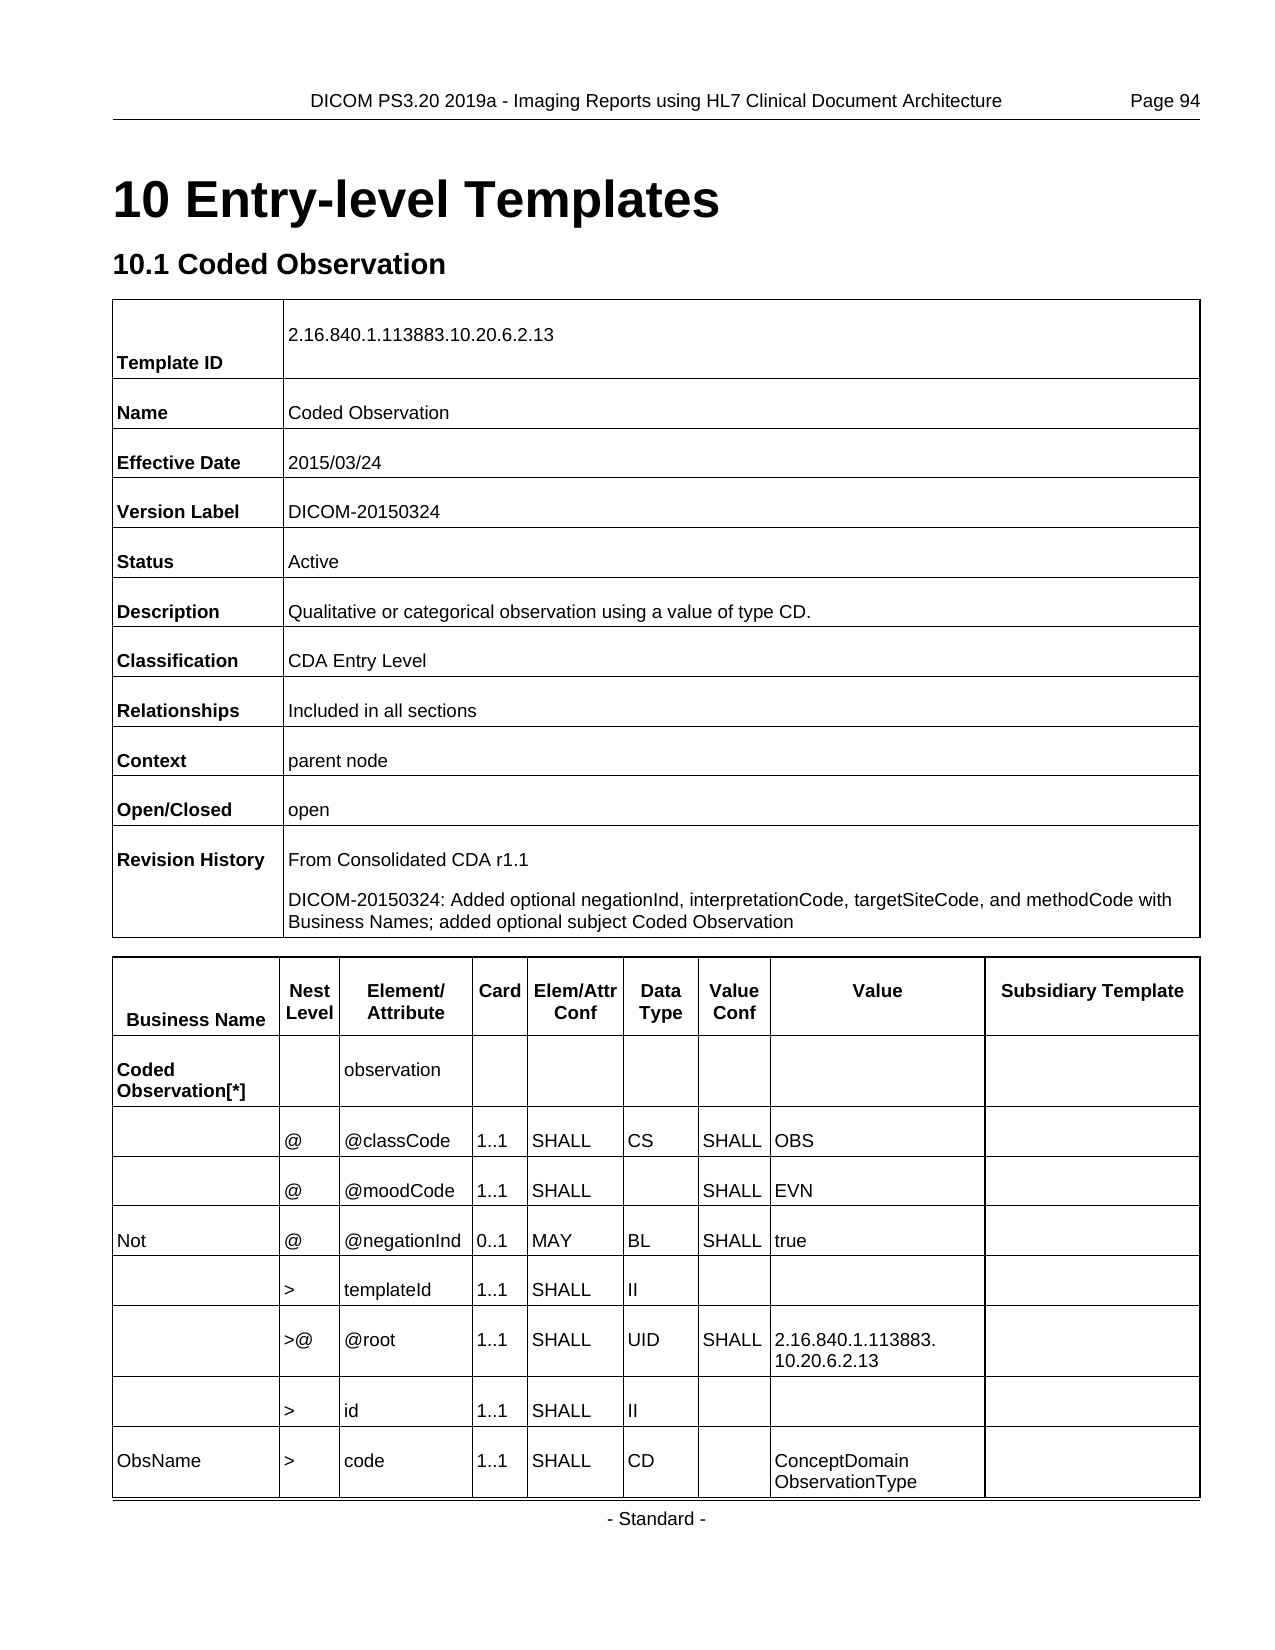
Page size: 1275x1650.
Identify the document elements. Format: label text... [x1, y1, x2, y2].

table_cell Coded Observation [284, 379, 1199, 427]
table_cell [280, 1036, 339, 1106]
table_cell >@ [280, 1306, 339, 1376]
table_header Value [771, 958, 984, 1035]
table_cell DICOM-20150324 [284, 478, 1199, 527]
table_cell II [624, 1377, 698, 1426]
table_cell Relationships [113, 677, 283, 726]
table_cell Obs​Name [113, 1427, 279, 1497]
table_cell > [280, 1377, 339, 1426]
table_cell [699, 1427, 770, 1497]
text 10.1 Coded Observation [112, 247, 1200, 281]
table_cell SHALL [699, 1206, 770, 1255]
table_cell SHALL [528, 1107, 623, 1156]
table_cell Version Label [113, 478, 283, 527]
table_cell 2015/03/24 [284, 429, 1199, 477]
table_cell SHALL [699, 1157, 770, 1205]
table_cell SHALL [699, 1306, 770, 1376]
table_cell observation [340, 1036, 472, 1106]
table_cell [113, 1107, 279, 1156]
table_cell [771, 1377, 984, 1426]
table_cell From Consolidated CDA r1.1 DICOM-20150324: Added optional negationInd, interpretationCode, targetSiteCode, and methodCode with Business Names; added optional subject Coded Observation [284, 826, 1199, 937]
text 10 Entry-level Templates [112, 169, 1200, 228]
table_header Elem/Attr Conf [528, 958, 623, 1035]
table_cell [986, 1377, 1199, 1426]
table_cell 1..1 [473, 1377, 527, 1426]
table_cell true [771, 1206, 984, 1255]
table_cell [771, 1256, 984, 1305]
table_cell Description [113, 578, 283, 626]
table_cell [699, 1256, 770, 1305]
table_header Value Conf [699, 958, 770, 1035]
table_cell @root [340, 1306, 472, 1376]
table_cell CS [624, 1107, 698, 1156]
table_cell MAY [528, 1206, 623, 1255]
table_cell SHALL [528, 1427, 623, 1497]
table_cell Concept​Domain ObservationType [771, 1427, 984, 1497]
table_cell [986, 1157, 1199, 1205]
table_cell Active [284, 528, 1199, 577]
table_cell 1..1 [473, 1157, 527, 1205]
table_cell 2.16.840.1.113883.​10.20.6.2.13 [771, 1306, 984, 1376]
table_cell Name [113, 379, 283, 427]
table_cell UID [624, 1306, 698, 1376]
table_cell [986, 1427, 1199, 1497]
table_header Data Type [624, 958, 698, 1035]
table_cell @ [280, 1206, 339, 1255]
table_cell 1..1 [473, 1107, 527, 1156]
table_cell [699, 1036, 770, 1106]
table_cell [113, 1256, 279, 1305]
table_cell 1..1 [473, 1306, 527, 1376]
table_cell SHALL [528, 1377, 623, 1426]
table_header 2.16.840.1.113883.​10.20.6.2.13 [284, 300, 1199, 378]
table_cell @ [280, 1107, 339, 1156]
table_cell CD [624, 1427, 698, 1497]
table_cell BL [624, 1206, 698, 1255]
table_cell template​Id [340, 1256, 472, 1305]
table_cell Included in all sections [284, 677, 1199, 726]
table_cell code [340, 1427, 472, 1497]
table_cell > [280, 1427, 339, 1497]
table_cell CDA Entry Level [284, 627, 1199, 676]
table_cell @negationInd [340, 1206, 472, 1255]
table_cell SHALL [528, 1157, 623, 1205]
table_header Element/​Attribute [340, 958, 472, 1035]
table_cell [986, 1036, 1199, 1106]
table_header Nest Level [280, 958, 339, 1035]
table_cell [528, 1036, 623, 1106]
table_cell [113, 1377, 279, 1426]
table_cell Context [113, 727, 283, 775]
table_cell Classification [113, 627, 283, 676]
table_cell Coded​Observation[*] [113, 1036, 279, 1106]
table_header Business Name [113, 958, 279, 1035]
table_cell 1..1 [473, 1256, 527, 1305]
table_cell [771, 1036, 984, 1106]
table_cell SHALL [528, 1306, 623, 1376]
table_cell [986, 1206, 1199, 1255]
table_cell Open/Closed [113, 776, 283, 825]
table_cell Revision History [113, 826, 283, 937]
table_header Subsidiary Template [986, 958, 1199, 1035]
table_cell [986, 1107, 1199, 1156]
table_cell id [340, 1377, 472, 1426]
table_cell open [284, 776, 1199, 825]
table_cell Qualitative or categorical observation using a value of type CD. [284, 578, 1199, 626]
table_cell > [280, 1256, 339, 1305]
table_cell @ [280, 1157, 339, 1205]
table_cell Not [113, 1206, 279, 1255]
table_cell EVN [771, 1157, 984, 1205]
table_cell SHALL [528, 1256, 623, 1305]
table_cell II [624, 1256, 698, 1305]
table_cell [986, 1306, 1199, 1376]
table_cell @moodCode [340, 1157, 472, 1205]
table_cell [113, 1306, 279, 1376]
table_cell Status [113, 528, 283, 577]
table_cell [113, 1157, 279, 1205]
table_cell [624, 1157, 698, 1205]
table_cell 0..1 [473, 1206, 527, 1255]
table_cell OBS [771, 1107, 984, 1156]
table_cell [986, 1256, 1199, 1305]
table_cell @classCode [340, 1107, 472, 1156]
table_cell [624, 1036, 698, 1106]
table_header Card [473, 958, 527, 1035]
table_cell 1..1 [473, 1427, 527, 1497]
table_cell [699, 1377, 770, 1426]
table_cell [473, 1036, 527, 1106]
table_cell SHALL [699, 1107, 770, 1156]
table_cell parent node [284, 727, 1199, 775]
table_cell Effective Date [113, 429, 283, 477]
table_header Template ID [113, 300, 283, 378]
